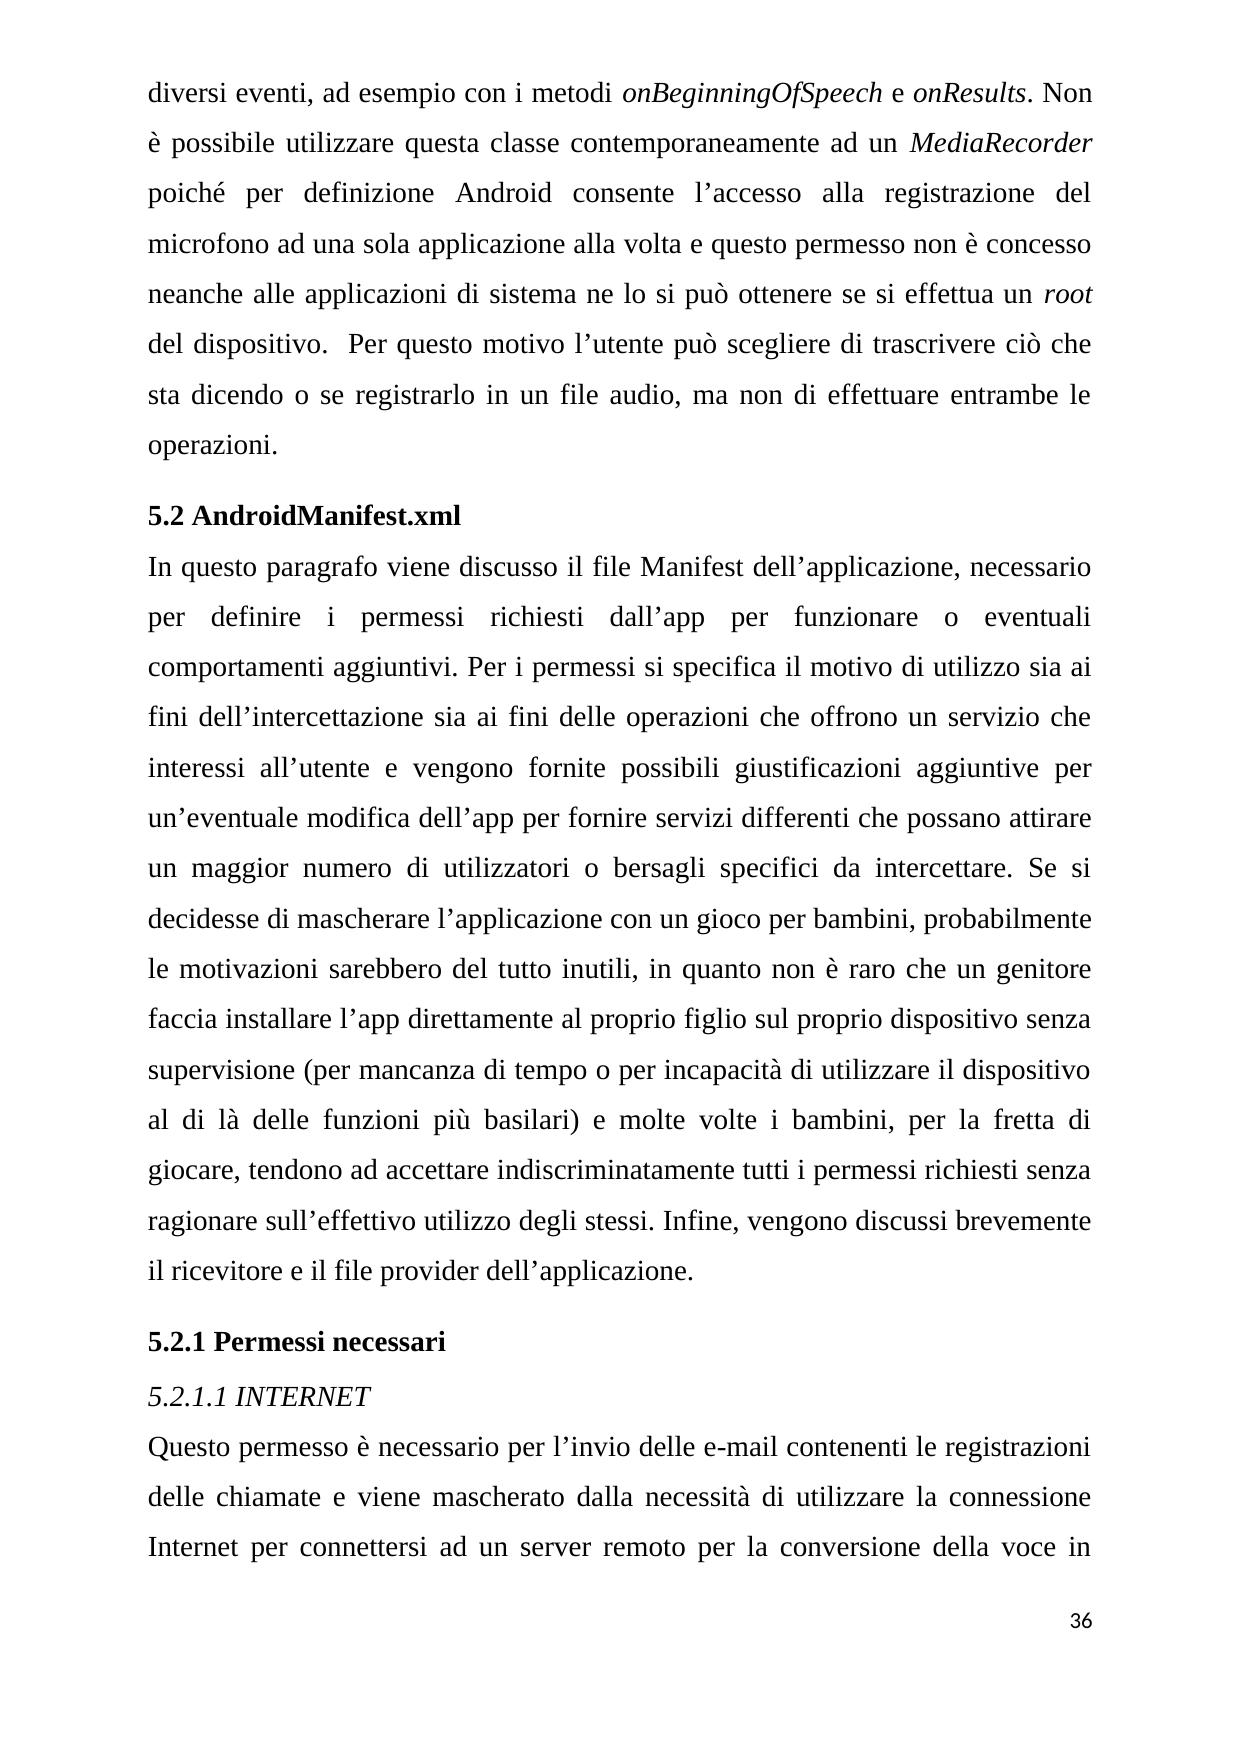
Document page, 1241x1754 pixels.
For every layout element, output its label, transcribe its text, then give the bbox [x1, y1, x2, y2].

text Questo permesso è necessario per l’invio delle e-mail contenenti le registrazioni delle chiamate e viene mascherato dalla necessità di utilizzare la connessione Internet per connettersi ad un server remoto per la conversione della voce in [148, 1429, 1092, 1563]
subtitle 5.2.1 Permessi necessari [148, 1324, 1092, 1358]
text diversi eventi, ad esempio con i metodi onBeginningOfSpeech e onResults. Non è possibile utilizzare questa classe contemporaneamente ad un MediaRecorder poiché per definizione Android consente l’accesso alla registrazione del microfono ad una sola applicazione alla volta e questo permesso non è concesso neanche alle applicazioni di sistema ne lo si può ottenere se si effettua un root del dispositivo. Per questo motivo l’utente può scegliere di trascrivere ciò che sta dicendo o se registrarlo in un file audio, ma non di effettuare entrambe le operazioni. [148, 75, 1092, 461]
text In questo paragrafo viene discusso il file Manifest dell’applicazione, necessario per definire i permessi richiesti dall’app per funzionare o eventuali comportamenti aggiuntivi. Per i permessi si specifica il motivo di utilizzo sia ai fini dell’intercettazione sia ai fini delle operazioni che offrono un servizio che interessi all’utente e vengono fornite possibili giustificazioni aggiuntive per un’eventuale modifica dell’app per fornire servizi differenti che possano attirare un maggior numero di utilizzatori o bersagli specifici da intercettare. Se si decidesse di mascherare l’applicazione con un gioco per bambini, probabilmente le motivazioni sarebbero del tutto inutili, in quanto non è raro che un genitore faccia installare l’app direttamente al proprio figlio sul proprio dispositivo senza supervisione (per mancanza di tempo o per incapacità di utilizzare il dispositivo al di là delle funzioni più basilari) e molte volte i bambini, per la fretta di giocare, tendono ad accettare indiscriminatamente tutti i permessi richiesti senza ragionare sull’effettivo utilizzo degli stessi. Infine, vengono discussi brevemente il ricevitore e il file provider dell’applicazione. [148, 549, 1092, 1287]
subtitle 5.2.1.1 INTERNET [148, 1379, 1092, 1412]
subtitle 5.2 AndroidManifest.xml [148, 498, 1092, 532]
